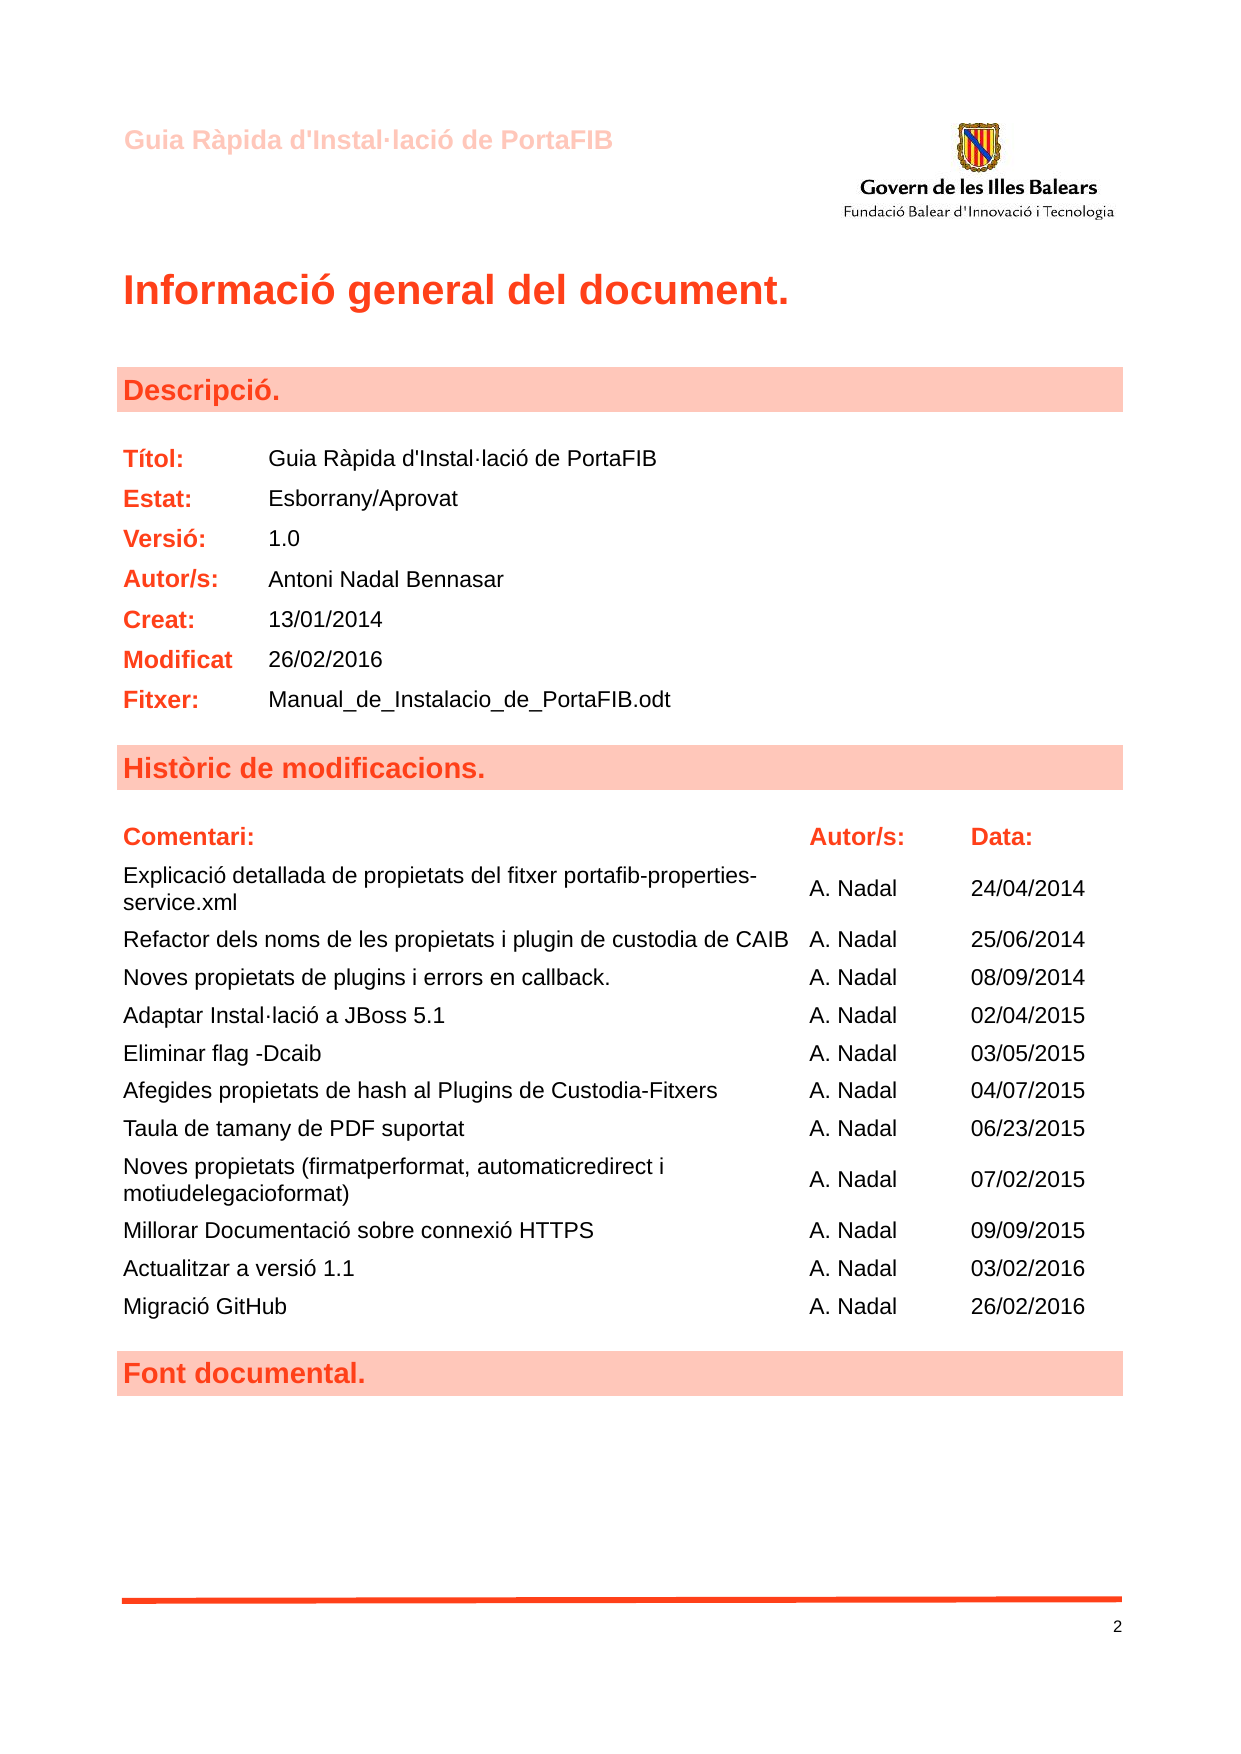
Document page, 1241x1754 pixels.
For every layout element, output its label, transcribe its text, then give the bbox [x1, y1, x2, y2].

table_cell A. Nadal [803, 1148, 965, 1212]
table_cell Taula de tamany de PDF suportat [117, 1110, 803, 1147]
table_cell A. Nadal [803, 1287, 965, 1325]
table_cell Noves propietats de plugins i errors en callback. [117, 958, 803, 996]
table_cell Manual_de_Instalacio_de_PortaFIB.odt [262, 679, 1123, 719]
table_cell Eliminar flag -Dcaib [117, 1034, 803, 1072]
table_cell Actualitzar a versió 1.1 [117, 1249, 803, 1287]
table_cell 08/09/2014 [965, 958, 1123, 996]
table_cell Font documental. [117, 1351, 1123, 1396]
table_cell [117, 1422, 1123, 1459]
table_cell Refactor dels noms de les propietats i plugin de custodia de CAIB [117, 921, 803, 958]
table_cell Descripció. [117, 367, 1123, 412]
table_cell [117, 412, 1123, 438]
table_cell Data: [965, 816, 1123, 856]
table_cell 07/04/2015 [965, 1072, 1123, 1109]
table_cell Millorar Documentació sobre connexió HTTPS [117, 1212, 803, 1249]
table_cell Estat: [117, 478, 262, 518]
table_cell Autor/s: [117, 559, 262, 599]
table_cell A. Nadal [803, 958, 965, 996]
table_cell Autor/s: [803, 816, 965, 856]
table_cell Guia Ràpida d'Instal·lació de PortaFIB [262, 438, 1123, 478]
table_cell Creat: [117, 599, 262, 639]
table_cell Títol: [117, 438, 262, 478]
table_cell 23/06/2015 [965, 1110, 1123, 1147]
picture [840, 123, 1117, 220]
table_cell 13/01/2014 [262, 599, 1123, 639]
table_cell Migració GitHub [117, 1287, 803, 1325]
table_cell Adaptar Instal·lació a JBoss 5.1 [117, 996, 803, 1034]
table_cell A. Nadal [803, 1110, 965, 1147]
table_cell A. Nadal [803, 1072, 965, 1109]
table_cell 25/06/2014 [965, 921, 1123, 958]
table_cell [117, 720, 1123, 745]
table_cell A. Nadal [803, 996, 965, 1034]
table_cell [117, 1325, 1123, 1351]
table_cell 26/02/2016 [262, 639, 1123, 679]
table_cell [117, 1460, 1123, 1497]
table_cell Noves propietats (firmatperformat, automaticredirect i motiudelegacioformat) [117, 1148, 803, 1212]
table_cell [117, 790, 1123, 816]
table_cell Afegides propietats de hash al Plugins de Custodia-Fitxers [117, 1072, 803, 1109]
table_cell 02/07/2015 [965, 1148, 1123, 1212]
table_cell 04/02/2015 [965, 996, 1123, 1034]
table_cell Esborrany/Aprovat [262, 478, 1123, 518]
table_cell A. Nadal [803, 1034, 965, 1072]
table_cell Comentari: [117, 816, 803, 856]
table_cell 09/09/2015 [965, 1212, 1123, 1249]
table_cell Històric de modificacions. [117, 745, 1123, 790]
table_cell A. Nadal [803, 1249, 965, 1287]
table_cell [117, 1396, 1123, 1422]
table_cell Fitxer: [117, 679, 262, 719]
table_cell 1.0 [262, 519, 1123, 559]
table_cell 26/02/2016 [965, 1287, 1123, 1325]
table_cell A. Nadal [803, 856, 965, 921]
table_cell Explicació detallada de propietats del fitxer portafib-properties-service.xml [117, 856, 803, 921]
table_cell 24/04/2014 [965, 856, 1123, 921]
table_cell Antoni Nadal Bennasar [262, 559, 1123, 599]
table_cell 03/02/2016 [965, 1249, 1123, 1287]
table_cell Versió: [117, 519, 262, 559]
table_cell A. Nadal [803, 921, 965, 958]
table_header Informació general del document. [117, 260, 1123, 367]
table_cell A. Nadal [803, 1212, 965, 1249]
table_cell 05/03/2015 [965, 1034, 1123, 1072]
table_cell Modificat [117, 639, 262, 679]
